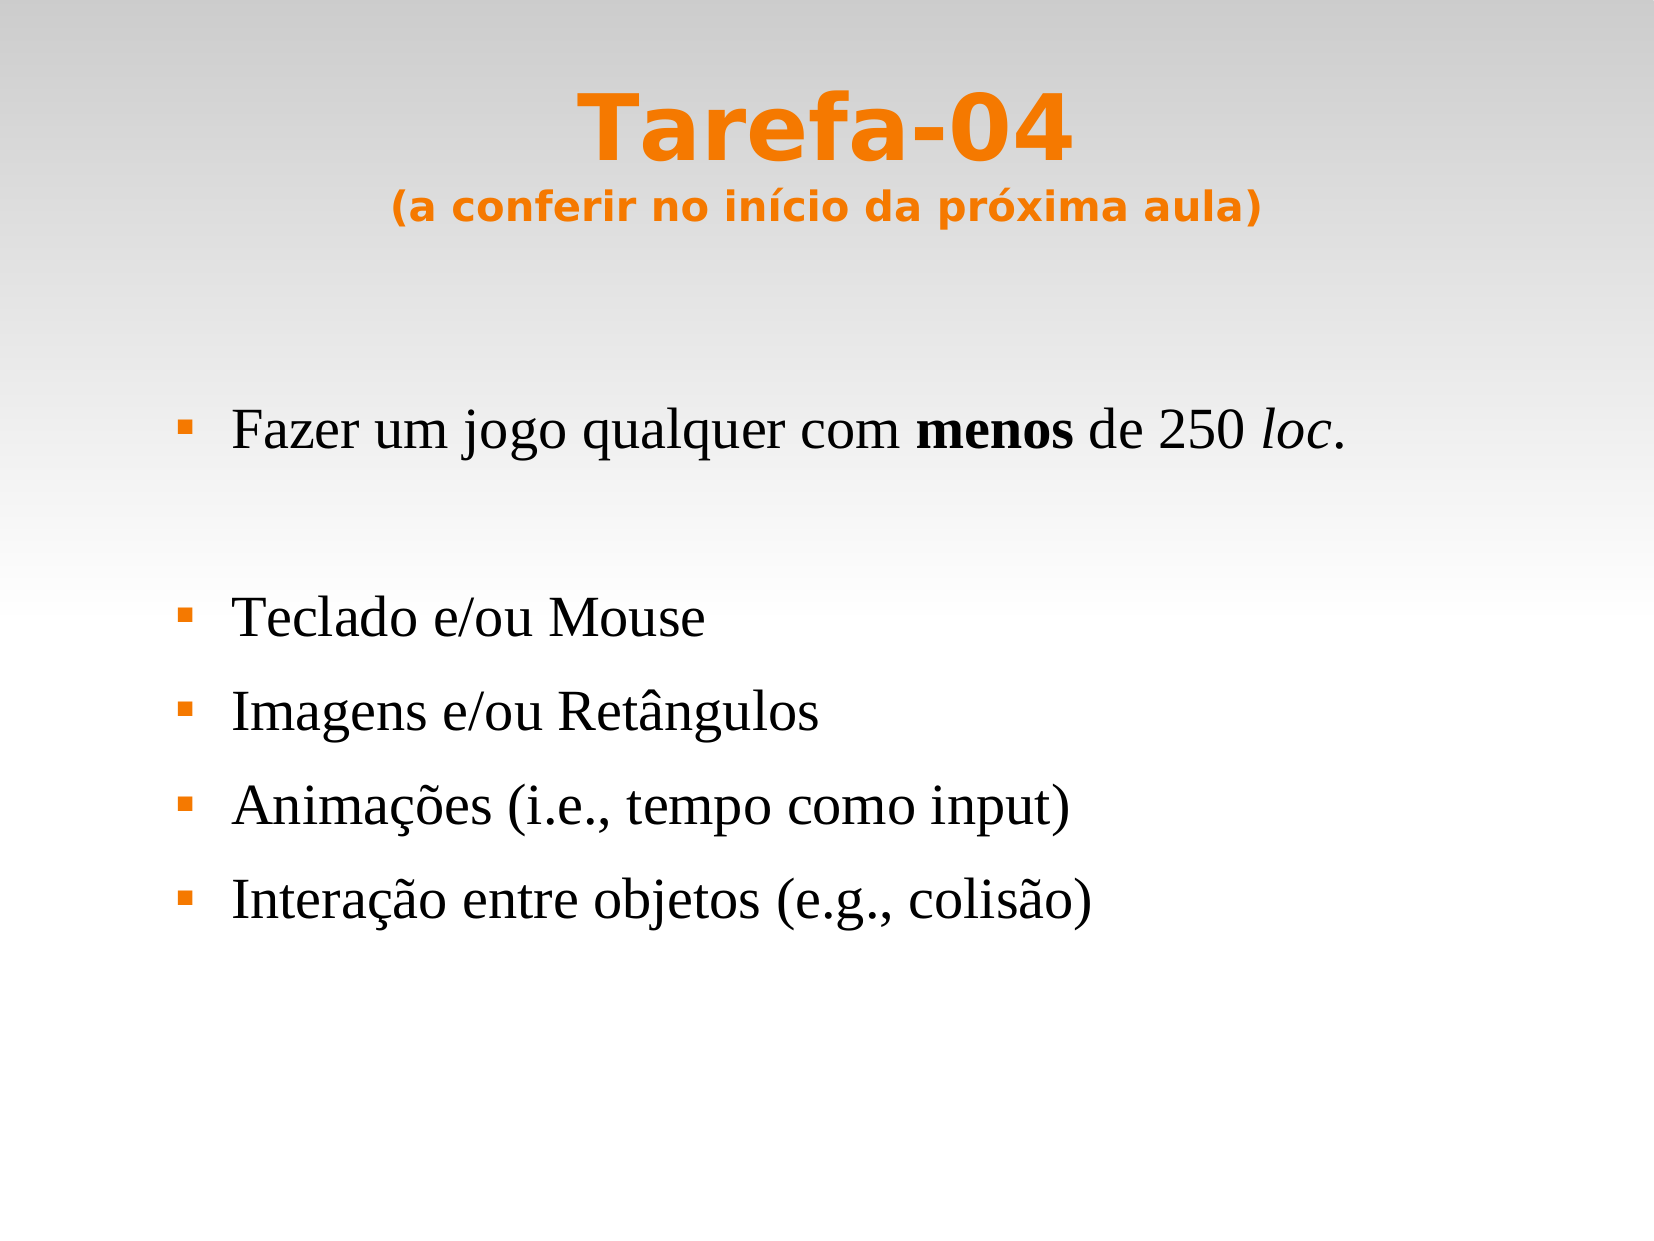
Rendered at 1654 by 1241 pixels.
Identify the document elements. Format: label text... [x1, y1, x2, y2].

list Fazer um jogo qualquer com menos de 250 loc. Teclado e/ou Mouse Imagens e/ou Retângulos Animações (i.e., tempo como input) Interação entre objetos (e.g., colisão) [89, 302, 1576, 1121]
title Tarefa-04 (a conferir no início da próxima aula) [82, 49, 1571, 257]
